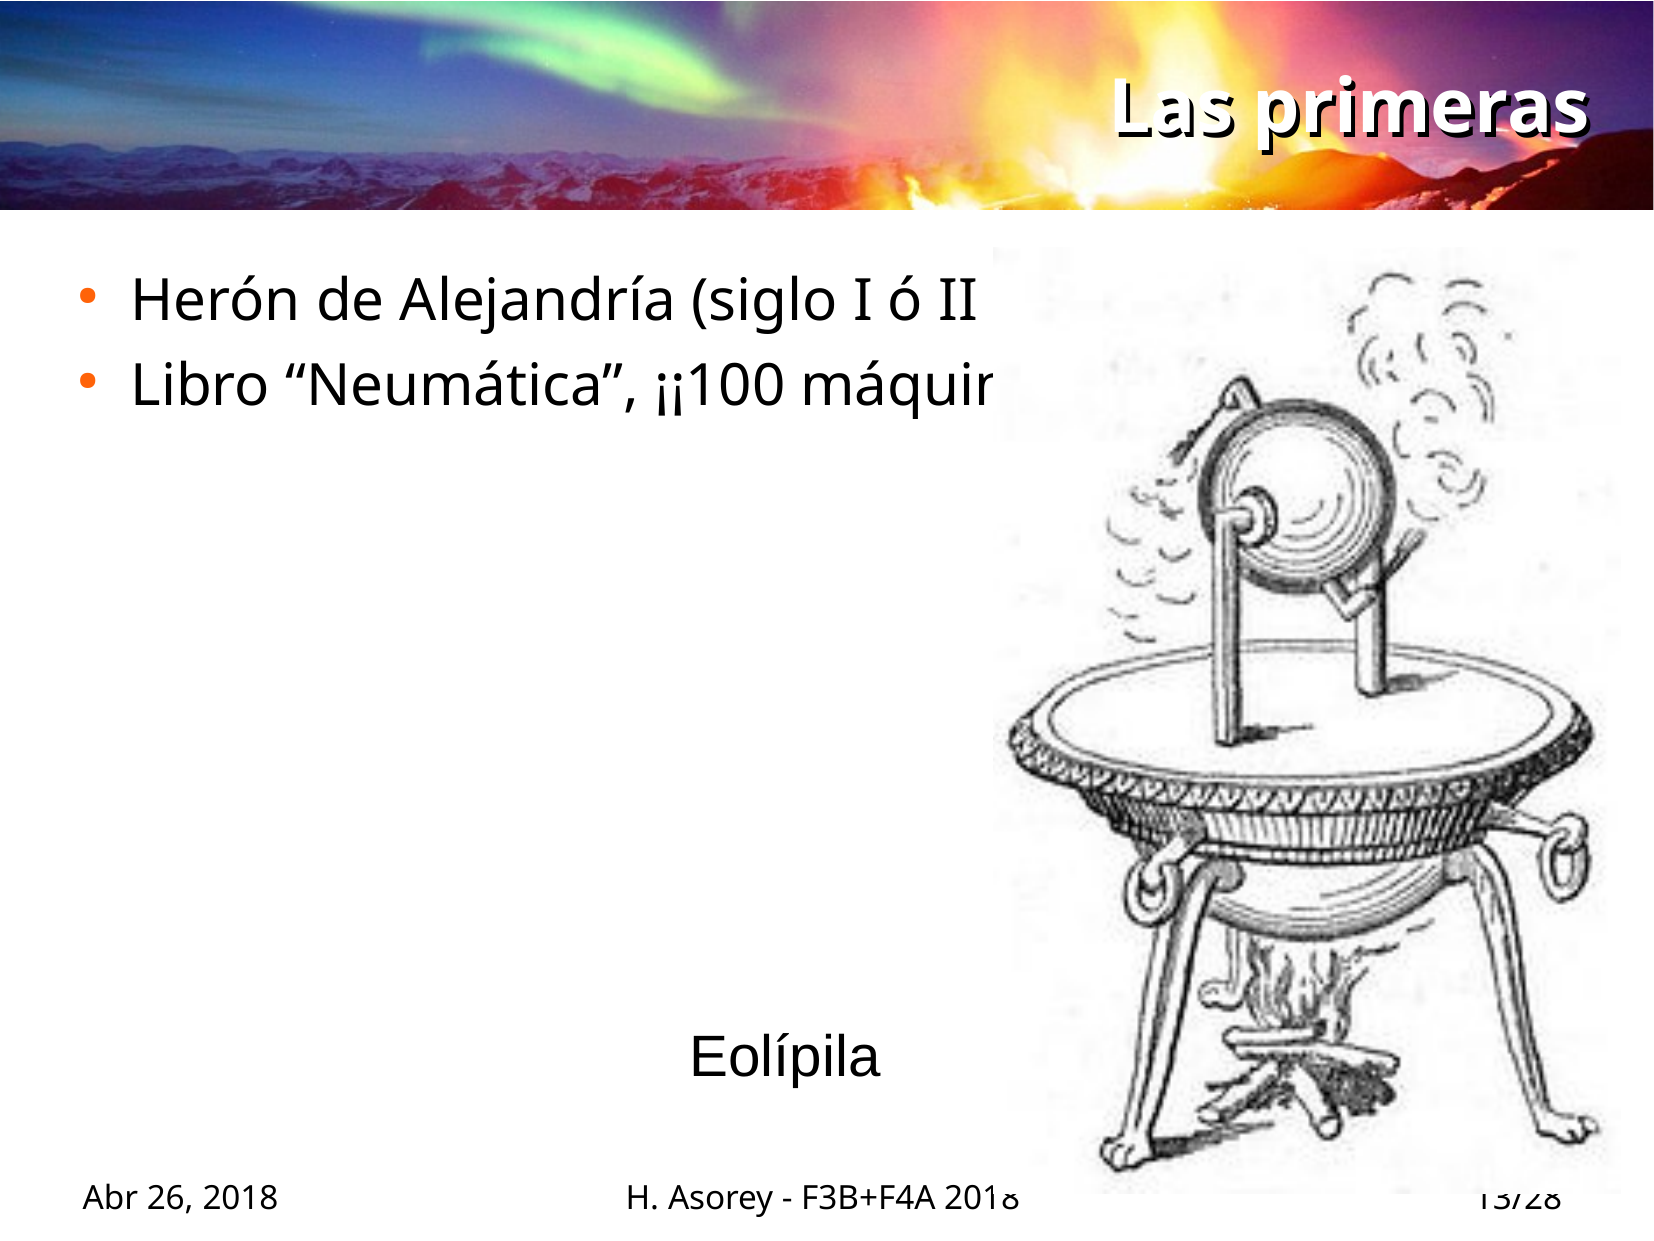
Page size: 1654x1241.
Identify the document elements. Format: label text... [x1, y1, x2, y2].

picture [993, 247, 1621, 1195]
list Herón de Alejandría (siglo I ó II a.C.) Libro “Neumática”, ¡¡100 máquinas!! [45, 255, 993, 1156]
picture [0, 1, 1654, 210]
text_box Eolípila [674, 1010, 962, 1097]
title Las primeras [45, 15, 1606, 191]
